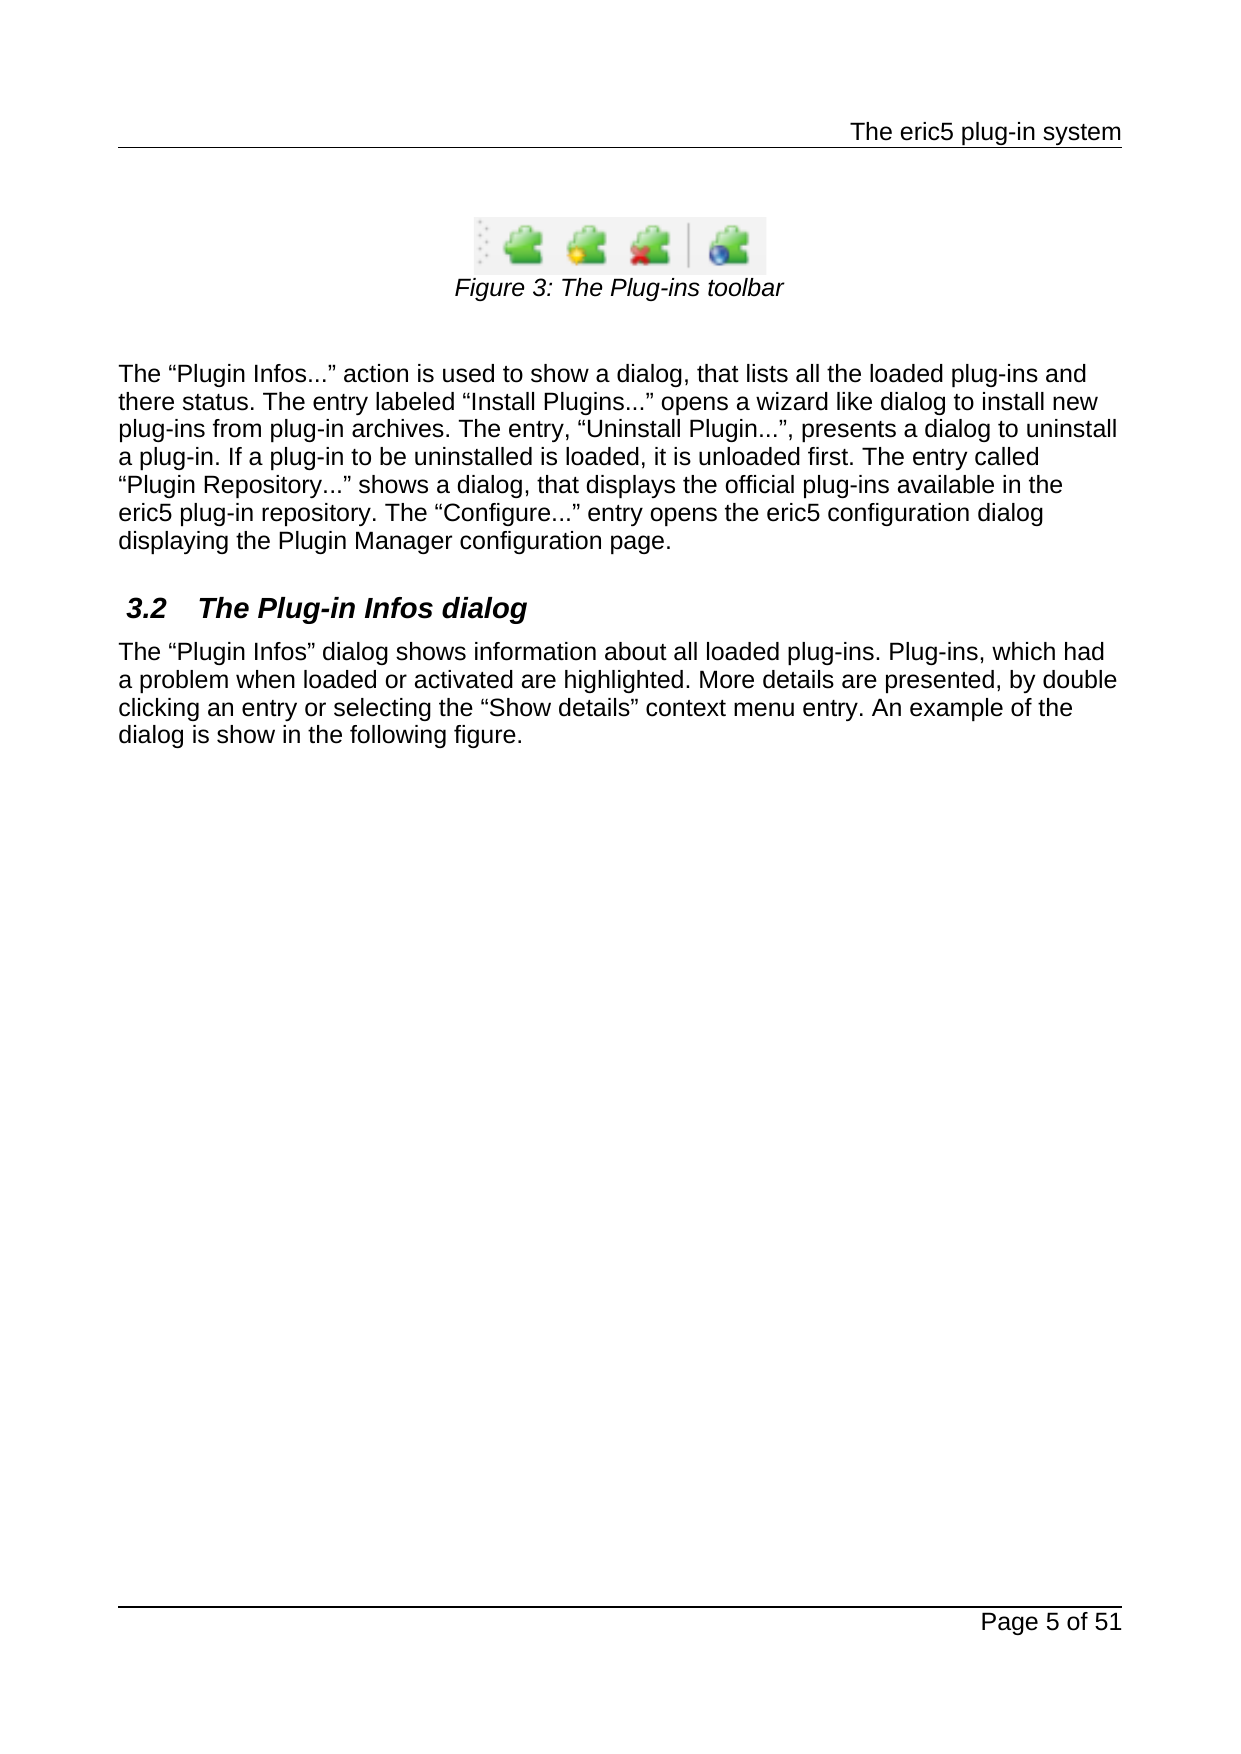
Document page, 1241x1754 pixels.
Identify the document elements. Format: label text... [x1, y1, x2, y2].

subtitle The Plug-in Infos dialog [118, 592, 1122, 625]
picture [473, 217, 767, 275]
text The “Plugin Infos” dialog shows information about all loaded plug-ins. Plug-ins, which had a problem when loaded or activated are highlighted. More details are presented, by double clicking an entry or selecting the “Show details” context menu entry. An example of the dialog is show in the following figure. [118, 637, 1122, 749]
text Figure 3: The Plug-ins toolbar [424, 230, 817, 302]
text The “Plugin Infos...” action is used to show a dialog, that lists all the loaded plug-ins and there status. The entry labeled “Install Plugins...” opens a wizard like dialog to install new plug-ins from plug-in archives. The entry, “Uninstall Plugin...”, presents a dialog to uninstall a plug-in. If a plug-in to be uninstalled is loaded, it is unloaded first. The entry called “Plugin Repository...” shows a dialog, that displays the official plug-ins available in the eric5 plug-in repository. The “Configure...” entry opens the eric5 configuration dialog displaying the Plugin Manager configuration page. [118, 359, 1122, 555]
